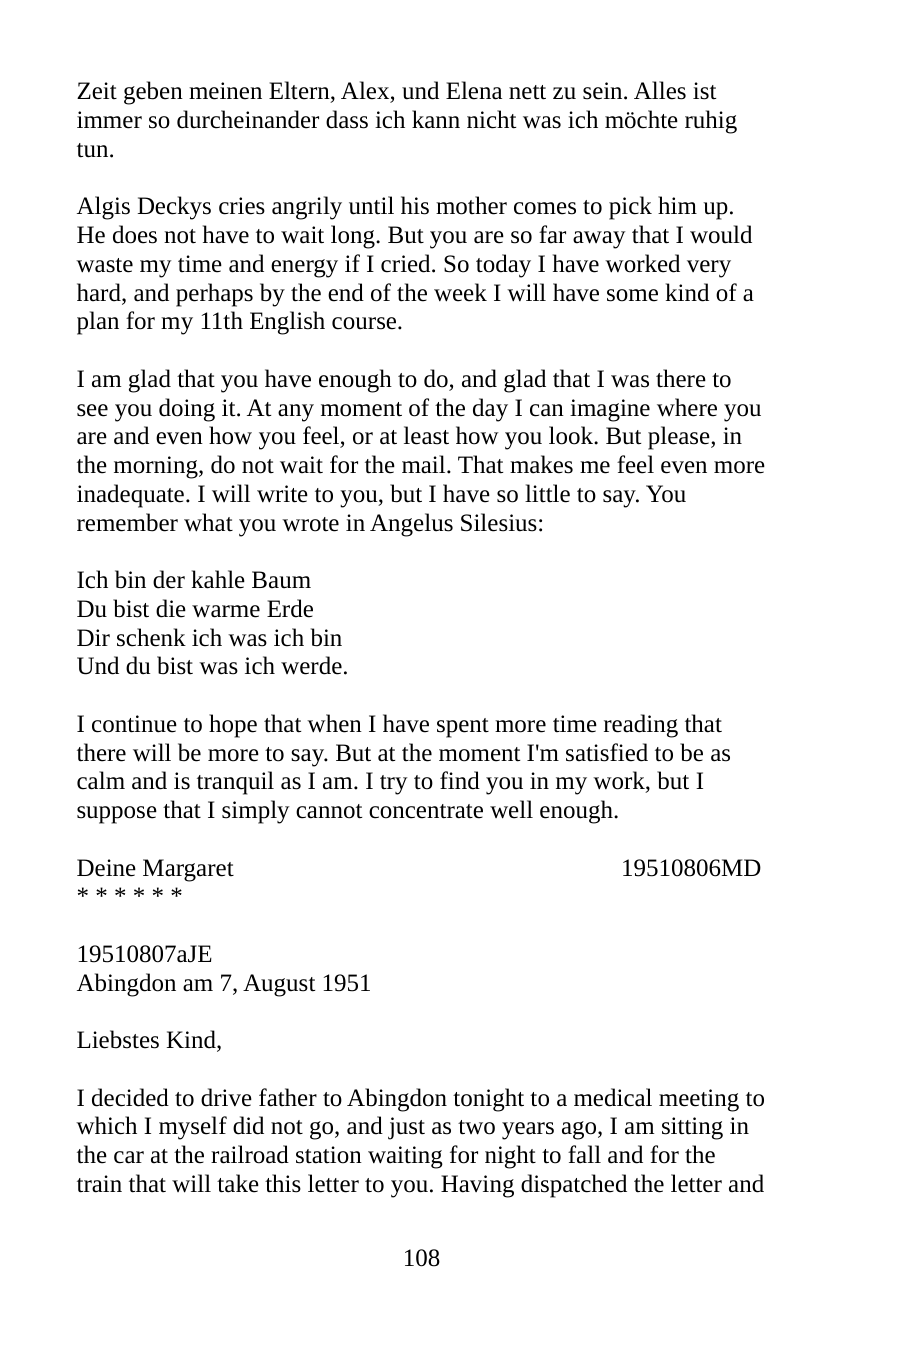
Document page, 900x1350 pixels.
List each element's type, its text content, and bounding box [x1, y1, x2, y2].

text Dir schenk ich was ich bin [76, 623, 766, 651]
text Abingdon am 7, August 1951 [76, 968, 766, 996]
text Deine Margaret 19510806MD [76, 853, 766, 881]
text I continue to hope that when I have spent more time reading that there will be more to say. But at the moment I'm satisfied to be as calm and is tranquil as I am. I try to find you in my work, but I suppose that I simply cannot concentrate well enough. [76, 709, 766, 824]
text Ich bin der kahle Baum [76, 565, 766, 594]
text I decided to drive father to Abingdon tonight to a medical meeting to which I myself did not go, and just as two years ago, I am sitting in the car at the railroad station waiting for night to fall and for the train that will take this letter to you. Having dispatched the letter and [76, 1083, 766, 1198]
text Algis Deckys cries angrily until his mother comes to pick him up. He does not have to wait long. But you are so far away that I would waste my time and energy if I cried. So today I have worked very hard, and perhaps by the end of the week I will have some kind of a plan for my 11th English course. [76, 191, 766, 335]
text 19510807aJE [76, 939, 766, 968]
text * * * * * * [76, 881, 766, 910]
text Und du bist was ich werde. [76, 651, 766, 680]
text I am glad that you have enough to do, and glad that I was there to see you doing it. At any moment of the day I can imagine where you are and even how you feel, or at least how you look. But please, in the morning, do not wait for the mail. That makes me feel even more inadequate. I will write to you, but I have so little to say. You remember what you wrote in Angelus Silesius: [76, 364, 766, 536]
text Zeit geben meinen Eltern, Alex, und Elena nett zu sein. Alles ist immer so durcheinander dass ich kann nicht was ich möchte ruhig tun. [76, 76, 766, 163]
text Liebstes Kind, [76, 1025, 766, 1054]
text Du bist die warme Erde [76, 594, 766, 623]
